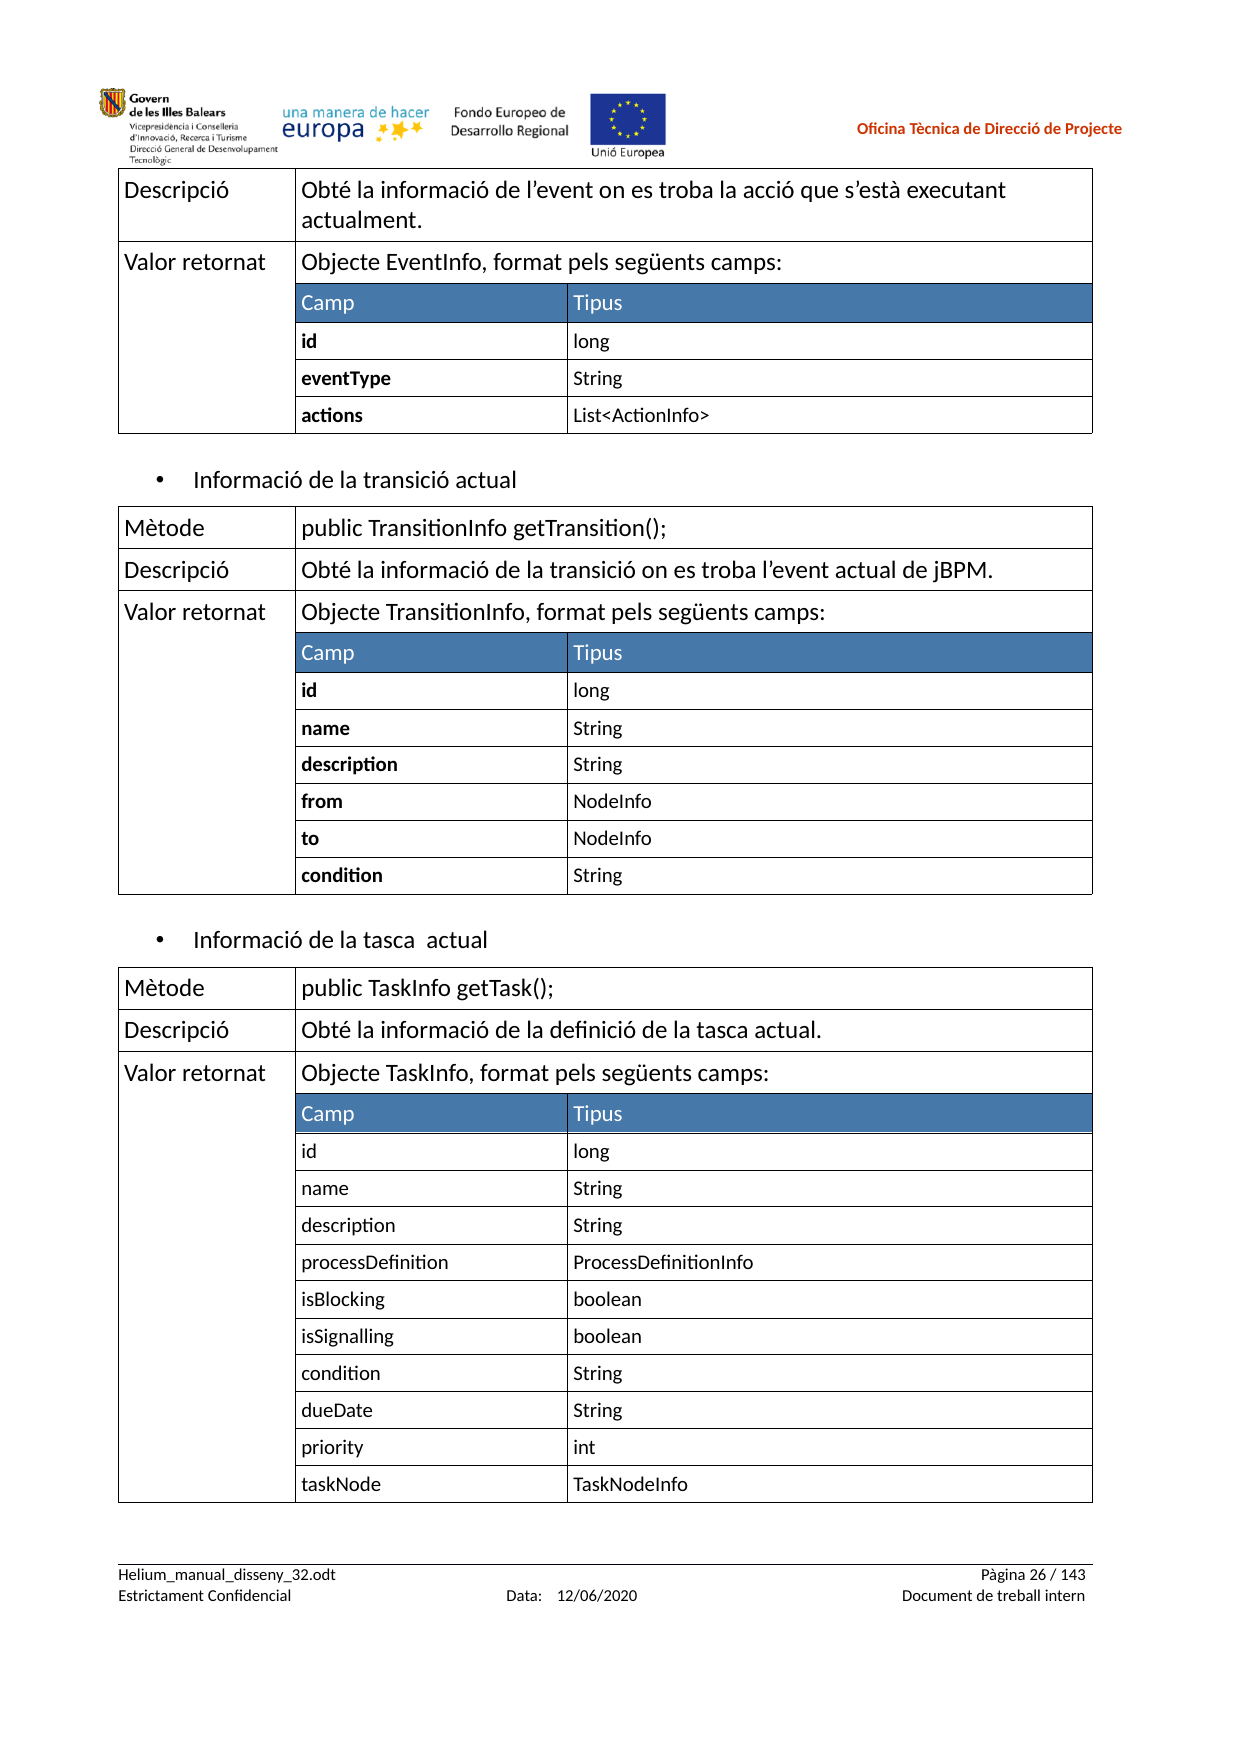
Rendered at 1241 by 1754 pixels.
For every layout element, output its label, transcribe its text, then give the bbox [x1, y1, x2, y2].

table_cell Descripció [119, 549, 295, 590]
table_cell Valor retornat [119, 242, 295, 433]
table_cell Camp [296, 284, 567, 322]
table_cell name [296, 710, 567, 746]
table_cell ProcessDefinitionInfo [568, 1245, 1092, 1280]
table_cell description [296, 1207, 567, 1243]
table_cell condition [296, 1355, 567, 1391]
table_cell String [568, 1355, 1092, 1391]
table_cell Tipus [568, 1094, 1092, 1132]
table_cell id [296, 1134, 567, 1169]
table_cell Obté la informació de la definició de la tasca actual. [296, 1010, 1092, 1051]
table_cell condition [296, 858, 567, 894]
table_cell String [568, 747, 1092, 783]
table_cell String [568, 858, 1092, 894]
table_cell boolean [568, 1281, 1092, 1317]
table_cell Valor retornat [119, 1052, 295, 1502]
list Informació de la transició actual [156, 464, 1122, 494]
table_cell isSignalling [296, 1319, 567, 1354]
table_cell id [296, 323, 567, 359]
table_cell boolean [568, 1319, 1092, 1354]
table_cell long [568, 673, 1092, 709]
table_cell taskNode [296, 1466, 567, 1502]
table_cell Camp [296, 633, 567, 672]
table_cell Valor retornat [119, 591, 295, 894]
table_cell actions [296, 397, 567, 433]
table_cell String [568, 1207, 1092, 1243]
table_cell long [568, 323, 1092, 359]
table_cell Tipus [568, 284, 1092, 322]
table_cell to [296, 821, 567, 857]
table_cell Tipus [568, 633, 1092, 672]
table_cell String [568, 1171, 1092, 1206]
table_cell eventType [296, 360, 567, 396]
table_header public TaskInfo getTask(); [296, 968, 1092, 1009]
table_cell id [296, 673, 567, 709]
table_cell Objecte TransitionInfo, format pels següents camps: [296, 591, 1092, 632]
table_header Mètode [119, 507, 295, 548]
table_cell priority [296, 1429, 567, 1465]
table_cell processDefinition [296, 1245, 567, 1280]
table_cell NodeInfo [568, 784, 1092, 820]
table_cell long [568, 1134, 1092, 1169]
table_cell TaskNodeInfo [568, 1466, 1092, 1502]
table_cell from [296, 784, 567, 820]
table_cell Objecte TaskInfo, format pels següents camps: [296, 1052, 1092, 1093]
table_cell description [296, 747, 567, 783]
table_cell Camp [296, 1094, 567, 1132]
table_cell Obté la informació de l’event on es troba la acció que s’està executant actualment. [296, 169, 1092, 241]
table_cell Objecte EventInfo, format pels següents camps: [296, 242, 1092, 283]
picture [99, 87, 668, 166]
table_cell Obté la informació de la transició on es troba l’event actual de jBPM. [296, 549, 1092, 590]
table_cell List<ActionInfo> [568, 397, 1092, 433]
table_cell Descripció [119, 1010, 295, 1051]
list Informació de la tasca actual [156, 924, 1122, 955]
table_cell Descripció [119, 169, 295, 241]
table_cell String [568, 360, 1092, 396]
table_cell dueDate [296, 1392, 567, 1428]
table_cell isBlocking [296, 1281, 567, 1317]
table_header public TransitionInfo getTransition(); [296, 507, 1092, 548]
table_header Mètode [119, 968, 295, 1009]
table_cell int [568, 1429, 1092, 1465]
table_cell String [568, 1392, 1092, 1428]
table_cell name [296, 1171, 567, 1206]
table_cell String [568, 710, 1092, 746]
table_cell NodeInfo [568, 821, 1092, 857]
